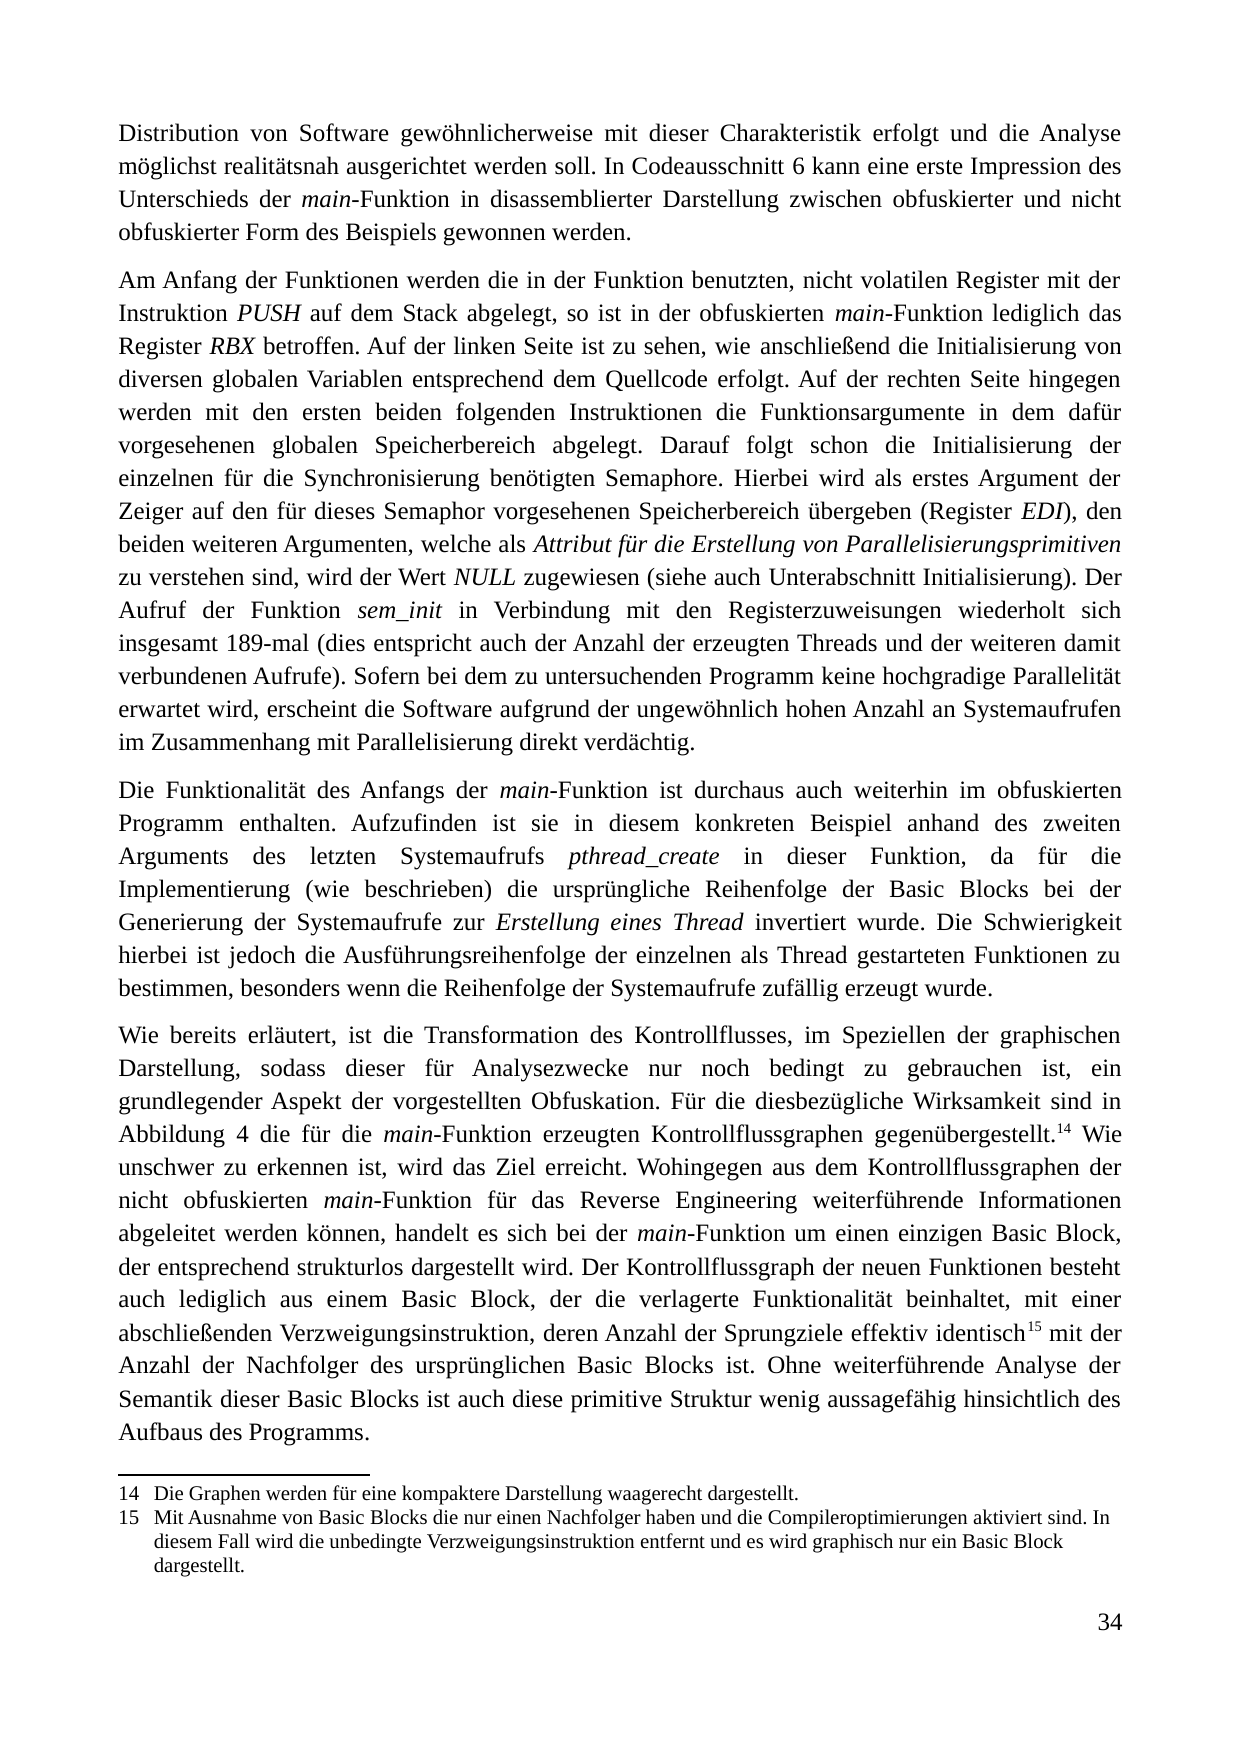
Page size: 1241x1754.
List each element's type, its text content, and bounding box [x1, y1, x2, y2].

text Am Anfang der Funktionen werden die in der Funktion benutzten, nicht volatilen Register mit der Instruktion PUSH auf dem Stack abgelegt, so ist in der obfuskierten main-Funktion lediglich das Register RBX betroffen. Auf der linken Seite ist zu sehen, wie anschließend die Initialisierung von diversen globalen Variablen entsprechend dem Quellcode erfolgt. Auf der rechten Seite hingegen werden mit den ersten beiden folgenden Instruktionen die Funktionsargumente in dem dafür vorgesehenen globalen Speicherbereich abgelegt. Darauf folgt schon die Initialisierung der einzelnen für die Synchronisierung benötigten Semaphore. Hierbei wird als erstes Argument der Zeiger auf den für dieses Semaphor vorgesehenen Speicherbereich übergeben (Register EDI), den beiden weiteren Argumenten, welche als Attribut für die Erstellung von Parallelisierungsprimitiven zu verstehen sind, wird der Wert NULL zugewiesen (siehe auch Unterabschnitt Initialisierung). Der Aufruf der Funktion sem_init in Verbindung mit den Registerzuweisungen wiederholt sich insgesamt 189-mal (dies entspricht auch der Anzahl der erzeugten Threads und der weiteren damit verbundenen Aufrufe). Sofern bei dem zu untersuchenden Programm keine hochgradige Parallelität erwartet wird, erscheint die Software aufgrund der ungewöhnlich hohen Anzahl an Systemaufrufen im Zusammenhang mit Parallelisierung direkt verdächtig. [118, 265, 1122, 756]
text Wie bereits erläutert, ist die Transformation des Kontrollflusses, im Speziellen der graphischen Darstellung, sodass dieser für Analysezwecke nur noch bedingt zu gebrauchen ist, ein grundlegender Aspekt der vorgestellten Obfuskation. Für die diesbezügliche Wirksamkeit sind in Abbildung 4 die für die main-Funktion erzeugten Kontrollflussgraphen gegenübergestellt. Wie unschwer zu erkennen ist, wird das Ziel erreicht. Wohingegen aus dem Kontrollflussgraphen der nicht obfuskierten main-Funktion für das Reverse Engineering weiterführende Informationen abgeleitet werden können, handelt es sich bei der main-Funktion um einen einzigen Basic Block, der entsprechend strukturlos dargestellt wird. Der Kontrollflussgraph der neuen Funktionen besteht auch lediglich aus einem Basic Block, der die verlagerte Funktionalität beinhaltet, mit einer abschließenden Verzweigungsinstruktion, deren Anzahl der Sprungziele effektiv identisch mit der Anzahl der Nachfolger des ursprünglichen Basic Blocks ist. Ohne weiterführende Analyse der Semantik dieser Basic Blocks ist auch diese primitive Struktur wenig aussagefähig hinsichtlich des Aufbaus des Programms. [118, 1020, 1122, 1445]
text Mit Ausnahme von Basic Blocks die nur einen Nachfolger haben und die Compileroptimierungen aktiviert sind. In diesem Fall wird die unbedingte Verzweigungsinstruktion entfernt und es wird graphisch nur ein Basic Block dargestellt. [118, 1505, 1122, 1577]
text Distribution von Software gewöhnlicherweise mit dieser Charakteristik erfolgt und die Analyse möglichst realitätsnah ausgerichtet werden soll. In Codeausschnitt 6 kann eine erste Impression des Unterschieds der main-Funktion in disassemblierter Darstellung zwischen obfuskierter und nicht obfuskierter Form des Beispiels gewonnen werden. [118, 118, 1122, 246]
text Die Graphen werden für eine kompaktere Darstellung waagerecht dargestellt. [118, 1481, 1122, 1505]
text Die Funktionalität des Anfangs der main-Funktion ist durchaus auch weiterhin im obfuskierten Programm enthalten. Aufzufinden ist sie in diesem konkreten Beispiel anhand des zweiten Arguments des letzten Systemaufrufs pthread_create in dieser Funktion, da für die Implementierung (wie beschrieben) die ursprüngliche Reihenfolge der Basic Blocks bei der Generierung der Systemaufrufe zur Erstellung eines Thread invertiert wurde. Die Schwierigkeit hierbei ist jedoch die Ausführungsreihenfolge der einzelnen als Thread gestarteten Funktionen zu bestimmen, besonders wenn die Reihenfolge der Systemaufrufe zufällig erzeugt wurde. [118, 775, 1122, 1002]
